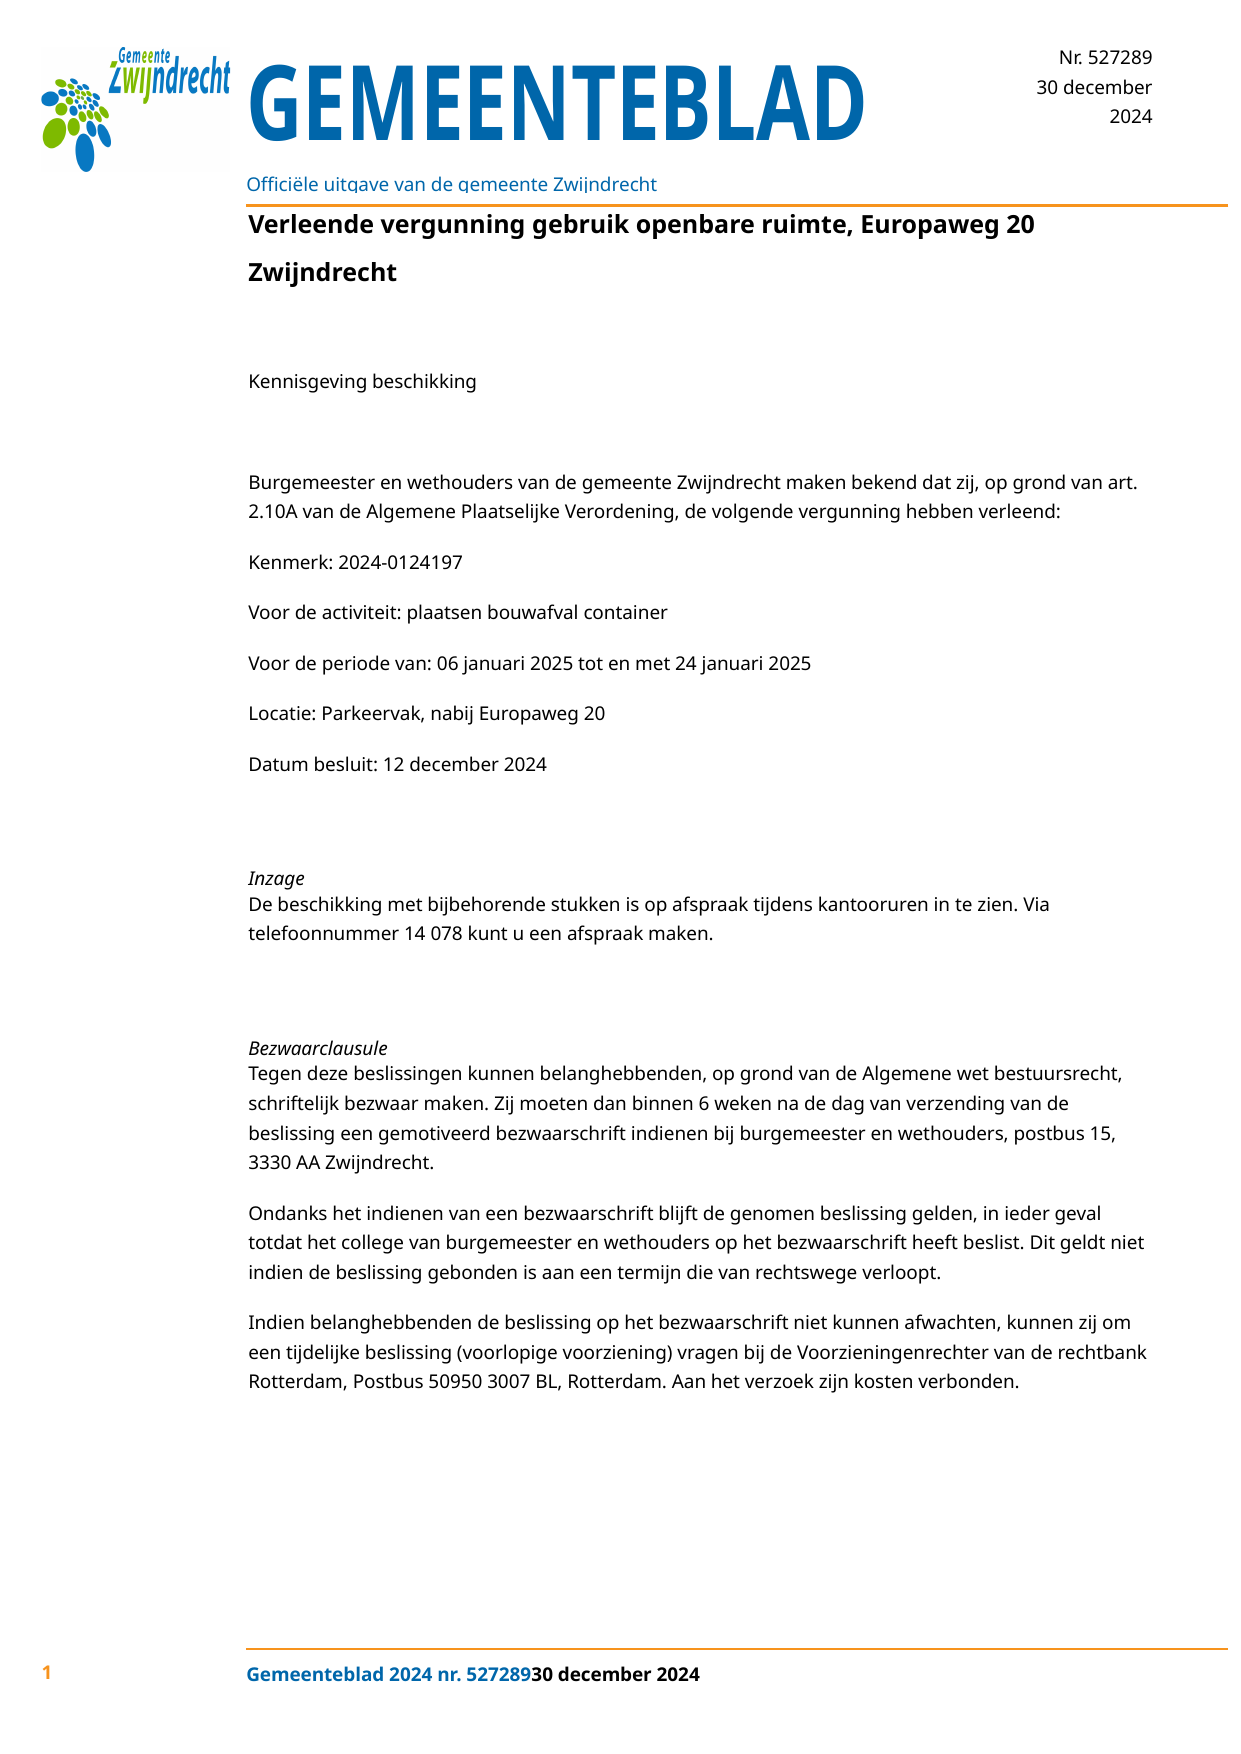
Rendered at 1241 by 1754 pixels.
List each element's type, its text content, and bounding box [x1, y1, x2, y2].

text Indien belanghebbenden de beslissing op het bezwaarschrift niet kunnen afwachten, kunnen zij om een tijdelijke beslissing (voorlopige voorziening) vragen bij de Voorzieningenrechter van de rechtbank Rotterdam, Postbus 50950 3007 BL, Rotterdam. Aan het verzoek zijn kosten verbonden. [248, 1309, 1152, 1394]
text Kennisgeving beschikking [248, 368, 1152, 394]
text Datum besluit: 12 december 2024 [248, 751, 1152, 777]
text Locatie: Parkeervak, nabij Europaweg 20 [248, 700, 1152, 726]
text Tegen deze beslissingen kunnen belanghebbenden, op grond van de Algemene wet bestuursrecht, schriftelijk bezwaar maken. Zij moeten dan binnen 6 weken na de dag van verzending van de beslissing een gemotiveerd bezwaarschrift indienen bij burgemeester en wethouders, postbus 15, 3330 AA Zwijndrecht. [248, 1061, 1152, 1175]
text Bezwaarclausule [248, 1035, 1152, 1061]
text Burgemeester en wethouders van de gemeente Zwijndrecht maken bekend dat zij, op grond van art. 2.10A van de Algemene Plaatselijke Verordening, de volgende vergunning hebben verleend: [248, 469, 1152, 524]
text Voor de activiteit: plaatsen bouwafval container [248, 599, 1152, 625]
text Verleende vergunning gebruik openbare ruimte, Europaweg 20 Zwijndrecht [248, 207, 1152, 288]
text Ondanks het indienen van een bezwaarschrift blijft de genomen beslissing gelden, in ieder geval totdat het college van burgemeester en wethouders op het bezwaarschrift heeft beslist. Dit geldt niet indien de beslissing gebonden is aan een termijn die van rechtswege verloopt. [248, 1200, 1152, 1285]
text De beschikking met bijbehorende stukken is op afspraak tijdens kantooruren in te zien. Via telefoonnummer 14 078 kunt u een afspraak maken. [248, 891, 1152, 946]
picture [41, 47, 231, 172]
text Voor de periode van: 06 januari 2025 tot en met 24 januari 2025 [248, 650, 1152, 676]
text Inzage [248, 865, 1152, 891]
text Kenmerk: 2024-0124197 [248, 549, 1152, 575]
